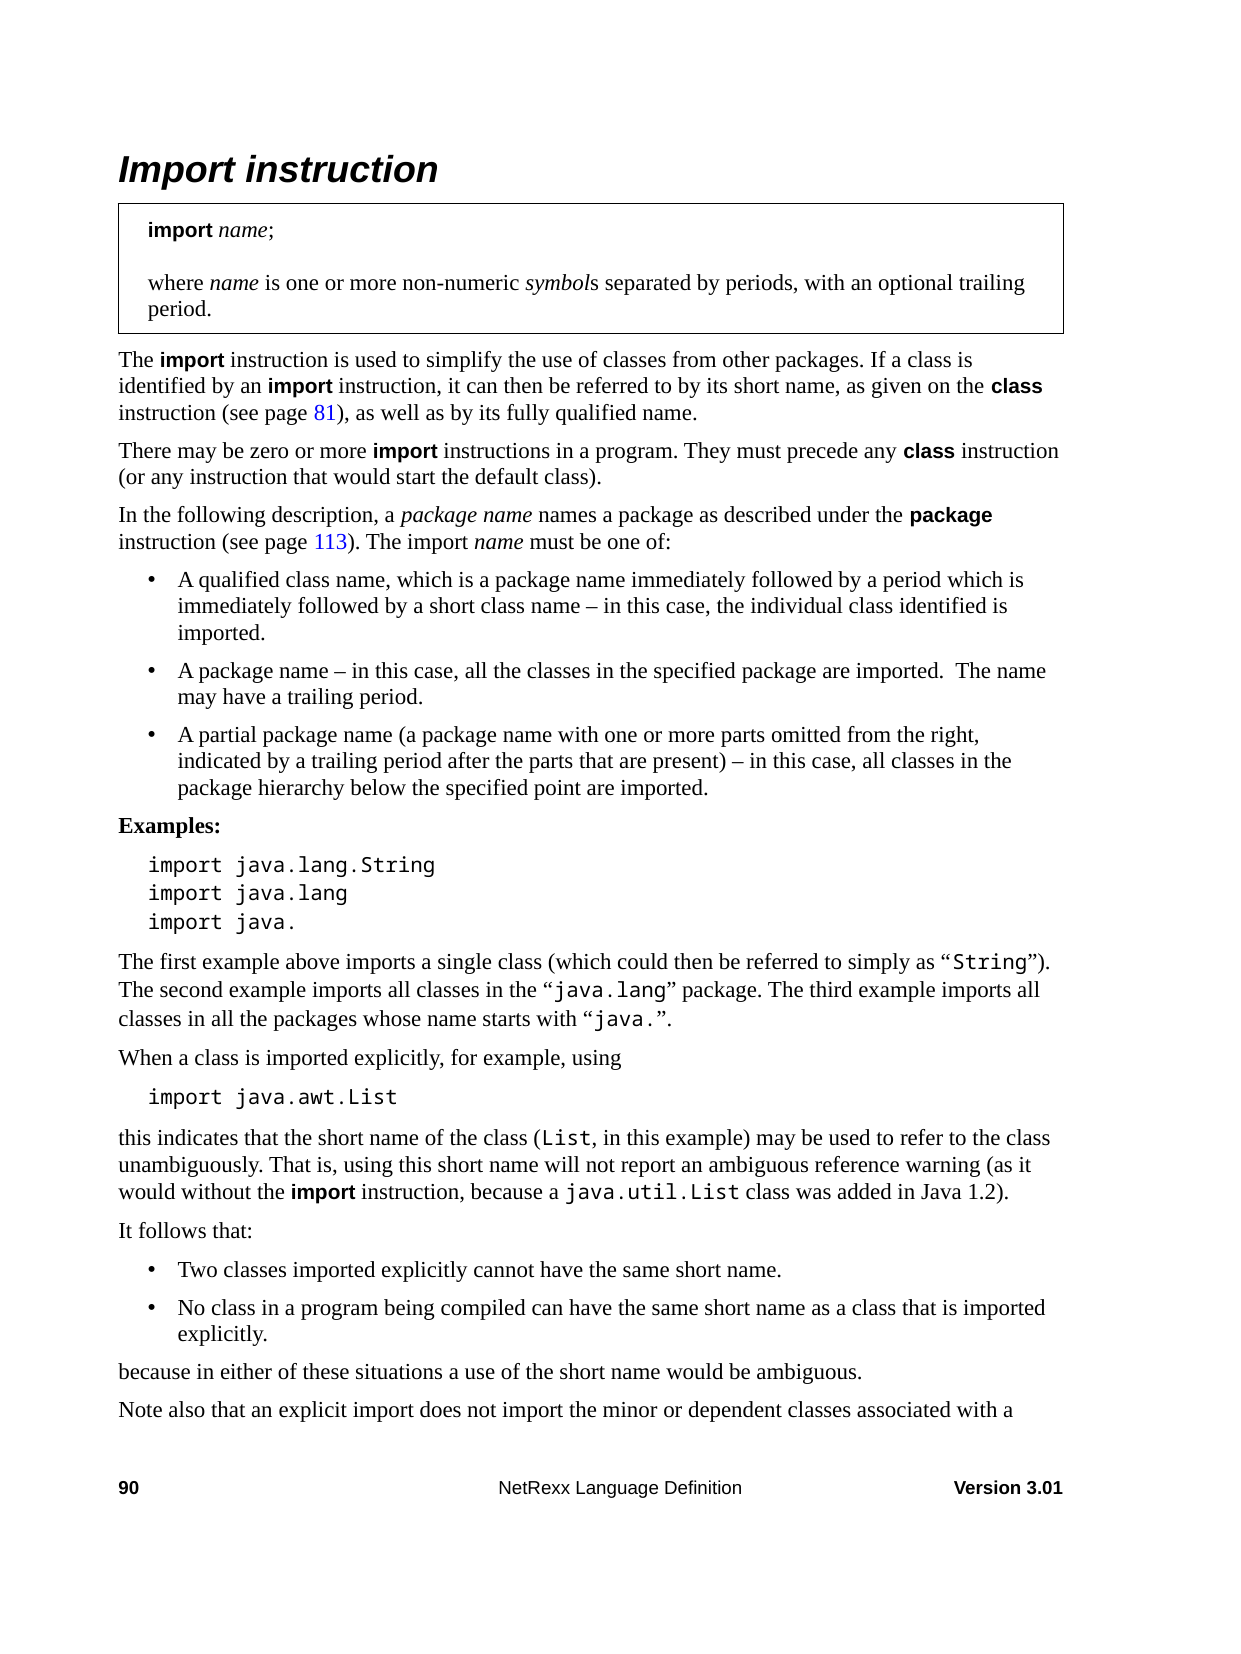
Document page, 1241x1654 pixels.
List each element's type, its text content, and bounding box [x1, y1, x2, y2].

text import java.lang.String import java.lang import java. [148, 850, 1063, 935]
text Note also that an explicit import does not import the minor or dependent classes associated with a [118, 1396, 1063, 1423]
list A qualified class name, which is a package name immediately followed by a period which is immediately followed by a short class name – in this case, the individual class identified is imported. [148, 566, 1063, 645]
text because in either of these situations a use of the short name would be ambiguous. [118, 1358, 1063, 1385]
text The import instruction is used to simplify the use of classes from other packages. If a class is identified by an import instruction, it can then be referred to by its short name, as given on the class instruction (see page 79), as well as by its fully qualified name. [118, 346, 1063, 425]
text The first example above imports a single class (which could then be referred to simply as “String”). The second example imports all classes in the “java.lang” package. The third example imports all classes in all the packages whose name starts with “java.”. [118, 947, 1063, 1032]
text In the following description, a package name names a package as described under the package instruction (see page 111). The import name must be one of: [118, 501, 1063, 554]
list No class in a program being compiled can have the same short name as a class that is imported explicitly. [148, 1294, 1063, 1347]
table_header import name; where name is one or more non-numeric symbols separated by periods, with an optional trailing period. [119, 204, 1063, 333]
list Two classes imported explicitly cannot have the same short name. [148, 1256, 1063, 1282]
list A package name – in this case, all the classes in the specified package are imported. The name may have a trailing period. [148, 657, 1063, 709]
text It follows that: [118, 1218, 1063, 1244]
text Examples: [118, 812, 1063, 838]
text import java.awt.List [148, 1082, 1063, 1111]
text this indicates that the short name of the class (List, in this example) may be used to refer to the class unambiguously. That is, using this short name will not report an ambiguous reference warning (as it would without the import instruction, because a java.util.List class was added in Java 1.2). [118, 1123, 1063, 1206]
text There may be zero or more import instructions in a program. They must precede any class instruction (or any instruction that would start the default class). [118, 437, 1063, 489]
subtitle Import instruction [118, 148, 1063, 191]
list A partial package name (a package name with one or more parts omitted from the right, indicated by a trailing period after the parts that are present) – in this case, all classes in the package hierarchy below the specified point are imported. [148, 721, 1063, 800]
text When a class is imported explicitly, for example, using [118, 1044, 1063, 1071]
